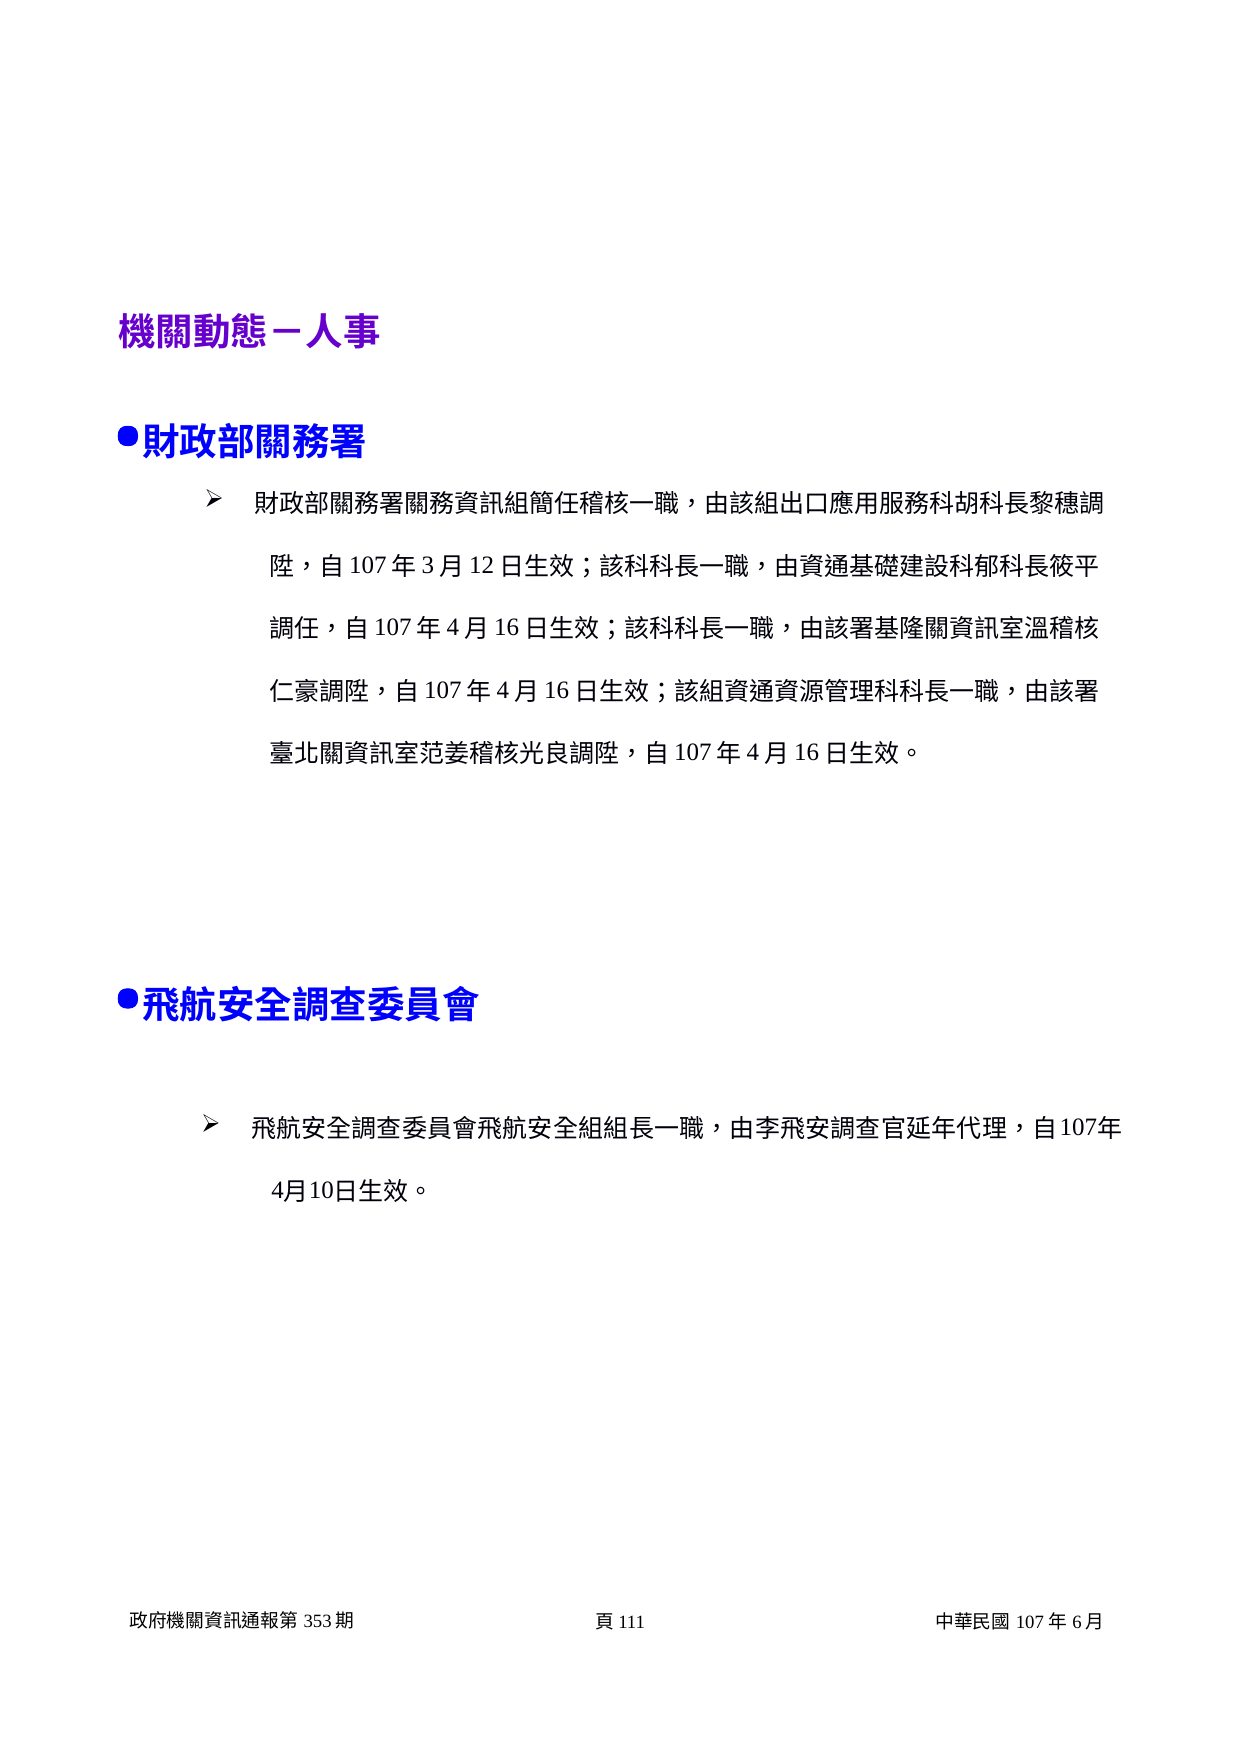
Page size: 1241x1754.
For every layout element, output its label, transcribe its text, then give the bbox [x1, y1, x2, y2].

text 財政部關務署 [118, 398, 1122, 460]
list 飛航安全調查委員會飛航安全組組長一職，由李飛安調查官延年代理，自107年4月10日生效。 [201, 1085, 1122, 1210]
text 機關動態－人事 [118, 302, 1122, 356]
list 財政部關務署關務資訊組簡任稽核一職，由該組出口應用服務科胡科長黎穗調陞，自107年3月12日生效；該科科長一職，由資通基礎建設科郁科長筱平調任，自107年4月16日生效；該科科長一職，由該署基隆關資訊室溫稽核仁豪調陞，自107年4月16日生效；該組資通資源管理科科長一職，由該署臺北關資訊室范姜稽核光良調陞，自107年4月16日生效。 [204, 460, 1122, 773]
text 飛航安全調查委員會 [118, 960, 1122, 1023]
